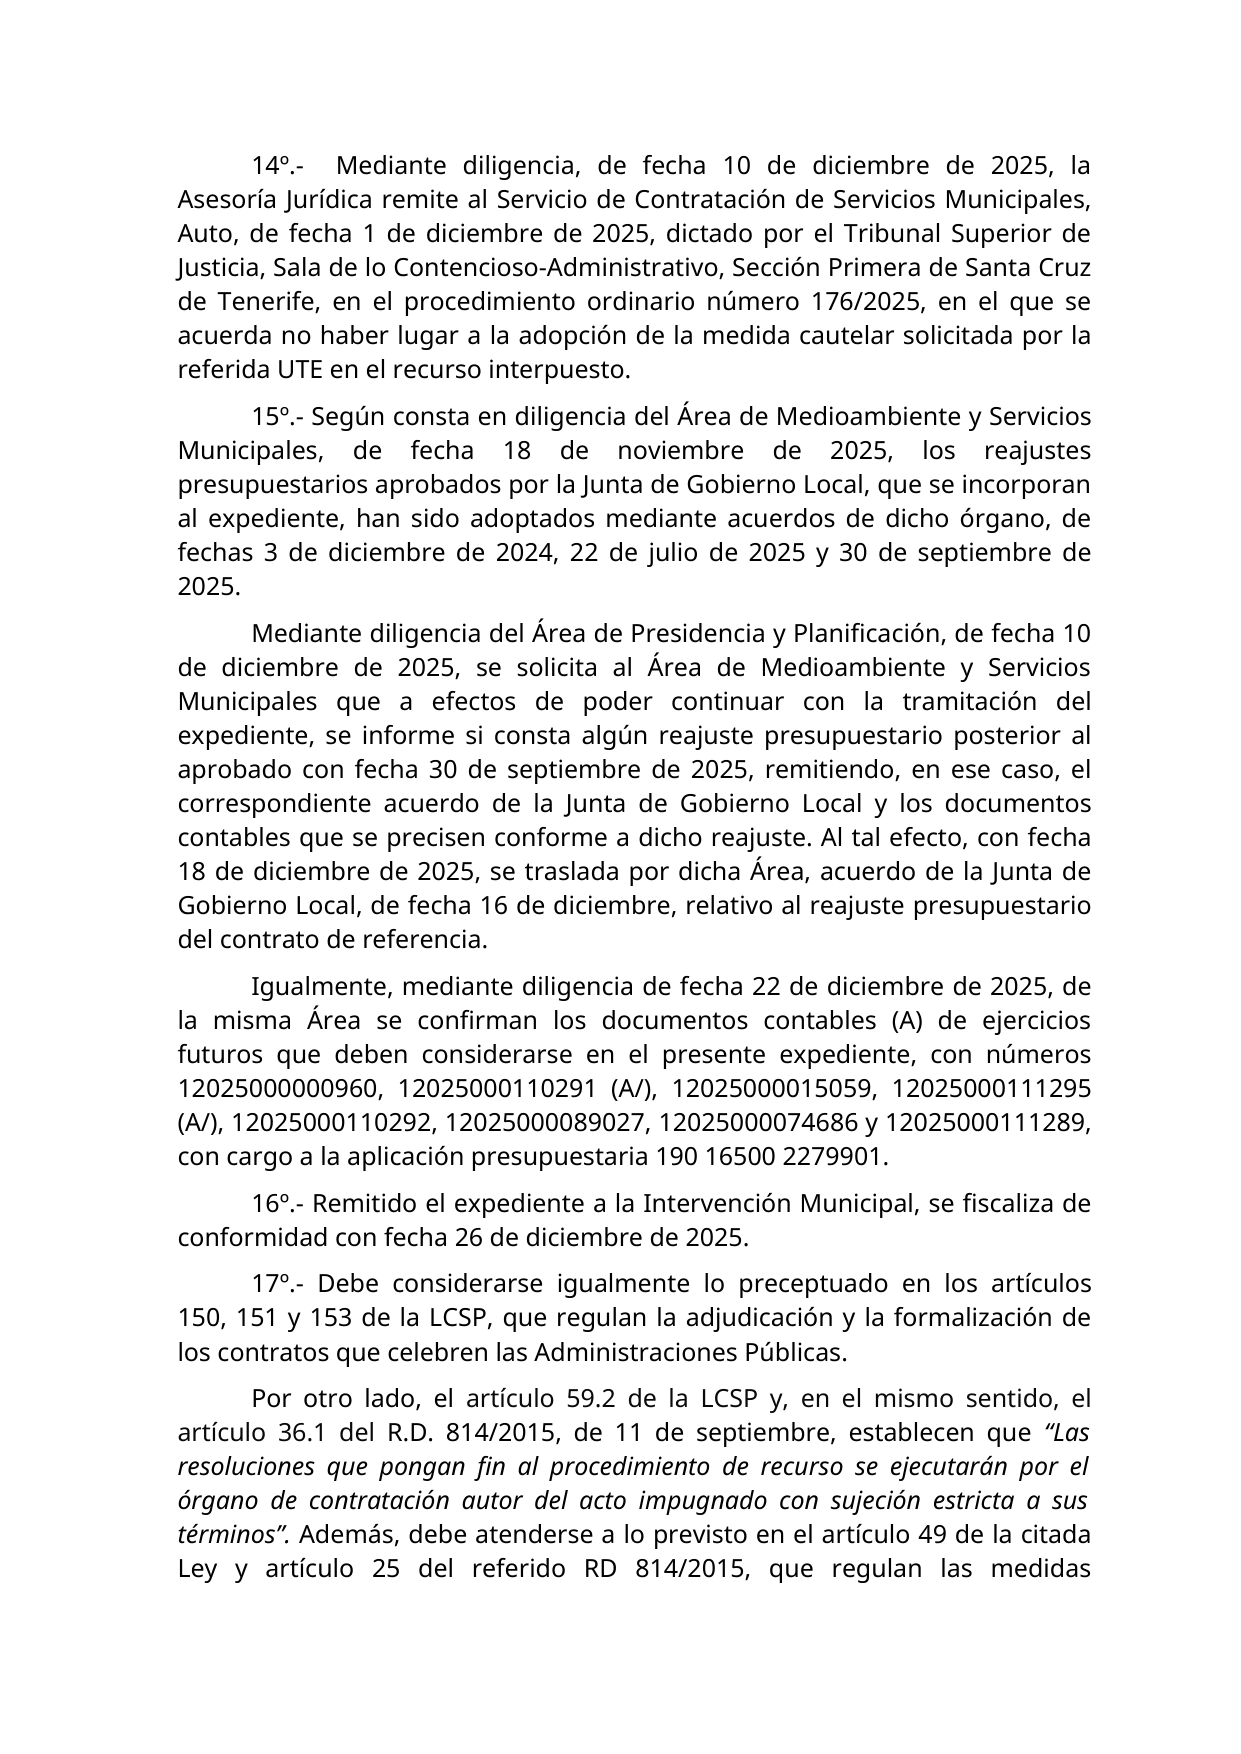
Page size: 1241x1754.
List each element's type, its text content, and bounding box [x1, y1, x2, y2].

text 14º.- Mediante diligencia, de fecha 10 de diciembre de 2025, la Asesoría Jurídica remite al Servicio de Contratación de Servicios Municipales, Auto, de fecha 1 de diciembre de 2025, dictado por el Tribunal Superior de Justicia, Sala de lo Contencioso-Administrativo, Sección Primera de Santa Cruz de Tenerife, en el procedimiento ordinario número 176/2025, en el que se acuerda no haber lugar a la adopción de la medida cautelar solicitada por la referida UTE en el recurso interpuesto. [177, 148, 1093, 386]
text 17º.- Debe considerarse igualmente lo preceptuado en los artículos 150, 151 y 153 de la LCSP, que regulan la adjudicación y la formalización de los contratos que celebren las Administraciones Públicas. [177, 1266, 1093, 1368]
text 16º.- Remitido el expediente a la Intervención Municipal, se fiscaliza de conformidad con fecha 26 de diciembre de 2025. [177, 1185, 1093, 1253]
text Mediante diligencia del Área de Presidencia y Planificación, de fecha 10 de diciembre de 2025, se solicita al Área de Medioambiente y Servicios Municipales que a efectos de poder continuar con la tramitación del expediente, se informe si consta algún reajuste presupuestario posterior al aprobado con fecha 30 de septiembre de 2025, remitiendo, en ese caso, el correspondiente acuerdo de la Junta de Gobierno Local y los documentos contables que se precisen conforme a dicho reajuste. Al tal efecto, con fecha 18 de diciembre de 2025, se traslada por dicha Área, acuerdo de la Junta de Gobierno Local, de fecha 16 de diciembre, relativo al reajuste presupuestario del contrato de referencia. [177, 615, 1093, 956]
text Por otro lado, el artículo 59.2 de la LCSP y, en el mismo sentido, el artículo 36.1 del R.D. 814/2015, de 11 de septiembre, establecen que “Las resoluciones que pongan fin al procedimiento de recurso se ejecutarán por el órgano de contratación autor del acto impugnado con sujeción estricta a sus términos”. Además, debe atenderse a lo previsto en el artículo 49 de la citada Ley y artículo 25 del referido RD 814/2015, que regulan las medidas [177, 1381, 1093, 1585]
text 15º.- Según consta en diligencia del Área de Medioambiente y Servicios Municipales, de fecha 18 de noviembre de 2025, los reajustes presupuestarios aprobados por la Junta de Gobierno Local, que se incorporan al expediente, han sido adoptados mediante acuerdos de dicho órgano, de fechas 3 de diciembre de 2024, 22 de julio de 2025 y 30 de septiembre de 2025. [177, 398, 1093, 603]
text Igualmente, mediante diligencia de fecha 22 de diciembre de 2025, de la misma Área se confirman los documentos contables (A) de ejercicios futuros que deben considerarse en el presente expediente, con números 12025000000960, 12025000110291 (A/), 12025000015059, 12025000111295 (A/), 12025000110292, 12025000089027, 12025000074686 y 12025000111289, con cargo a la aplicación presupuestaria 190 16500 2279901. [177, 968, 1093, 1173]
